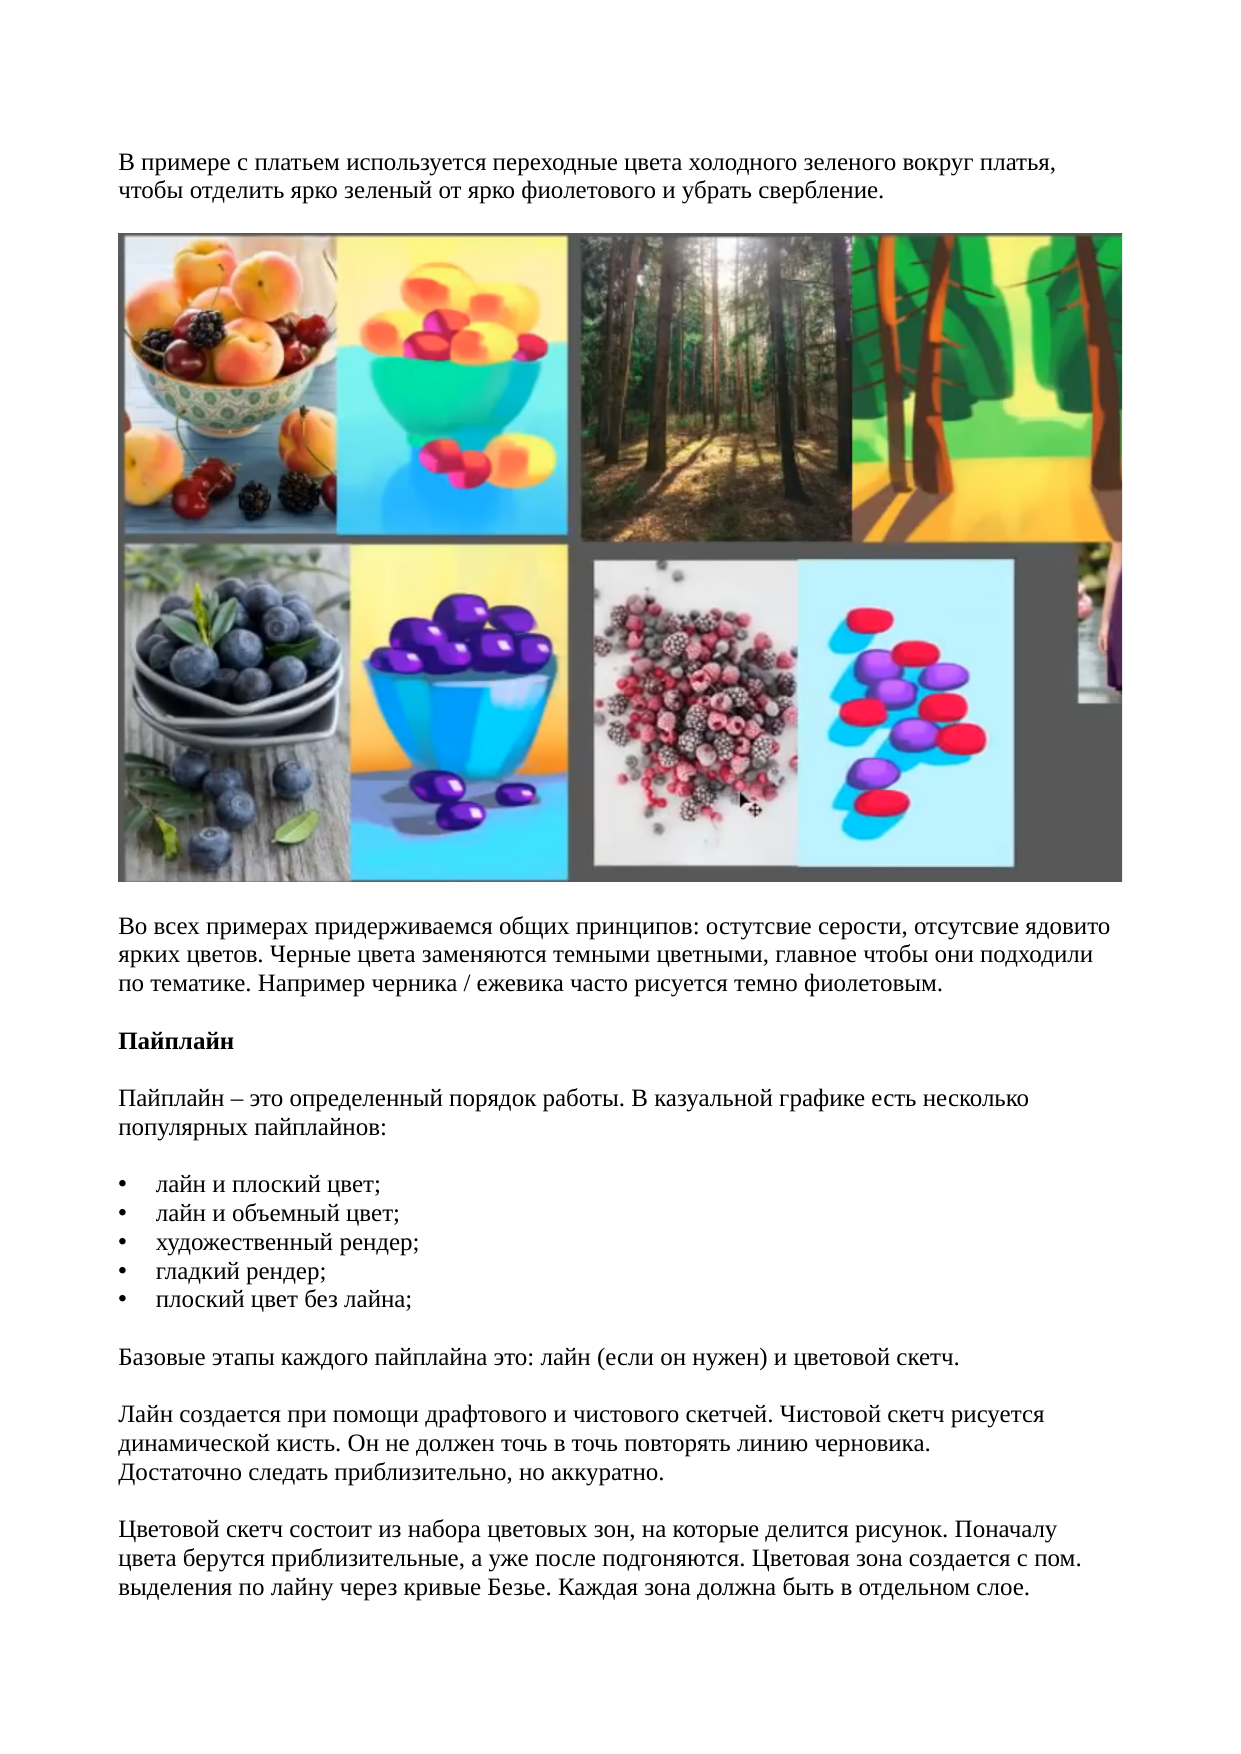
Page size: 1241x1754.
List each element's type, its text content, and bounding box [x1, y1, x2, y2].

list плоский цвет без лайна; [118, 1284, 1122, 1313]
text Пайплайн – это определенный порядок работы. В казуальной графике есть несколько популярных пайплайнов: [118, 1083, 1122, 1141]
text Цветовой скетч состоит из набора цветовых зон, на которые делится рисунок. Поначалу цвета берутся приблизительные, а уже после подгоняются. Цветовая зона создается с пом. выделения по лайну через кривые Безье. Каждая зона должна быть в отдельном слое. [118, 1514, 1122, 1601]
list лайн и плоский цвет; [118, 1169, 1122, 1198]
text Лайн создается при помощи драфтового и чистового скетчей. Чистовой скетч рисуется динамической кисть. Он не должен точь в точь повторять линию черновика. [118, 1399, 1122, 1457]
text В примере с платьем используется переходные цвета холодного зеленого вокруг платья, чтобы отделить ярко зеленый от ярко фиолетового и убрать свербление. [118, 147, 1122, 204]
list лайн и объемный цвет; [118, 1198, 1122, 1227]
picture [118, 233, 1123, 882]
list художественный рендер; [118, 1227, 1122, 1256]
text Пайплайн [118, 1026, 1122, 1054]
text Базовые этапы каждого пайплайна это: лайн (если он нужен) и цветовой скетч. [118, 1342, 1122, 1371]
list гладкий рендер; [118, 1256, 1122, 1284]
text Достаточно следать приблизительно, но аккуратно. [118, 1457, 1122, 1486]
text Во всех примерах придерживаемся общих принципов: остутсвие серости, отсутсвие ядовито ярких цветов. Черные цвета заменяются темными цветными, главное чтобы они подходили по тематике. Например черника / ежевика часто рисуется темно фиолетовым. [118, 911, 1122, 997]
